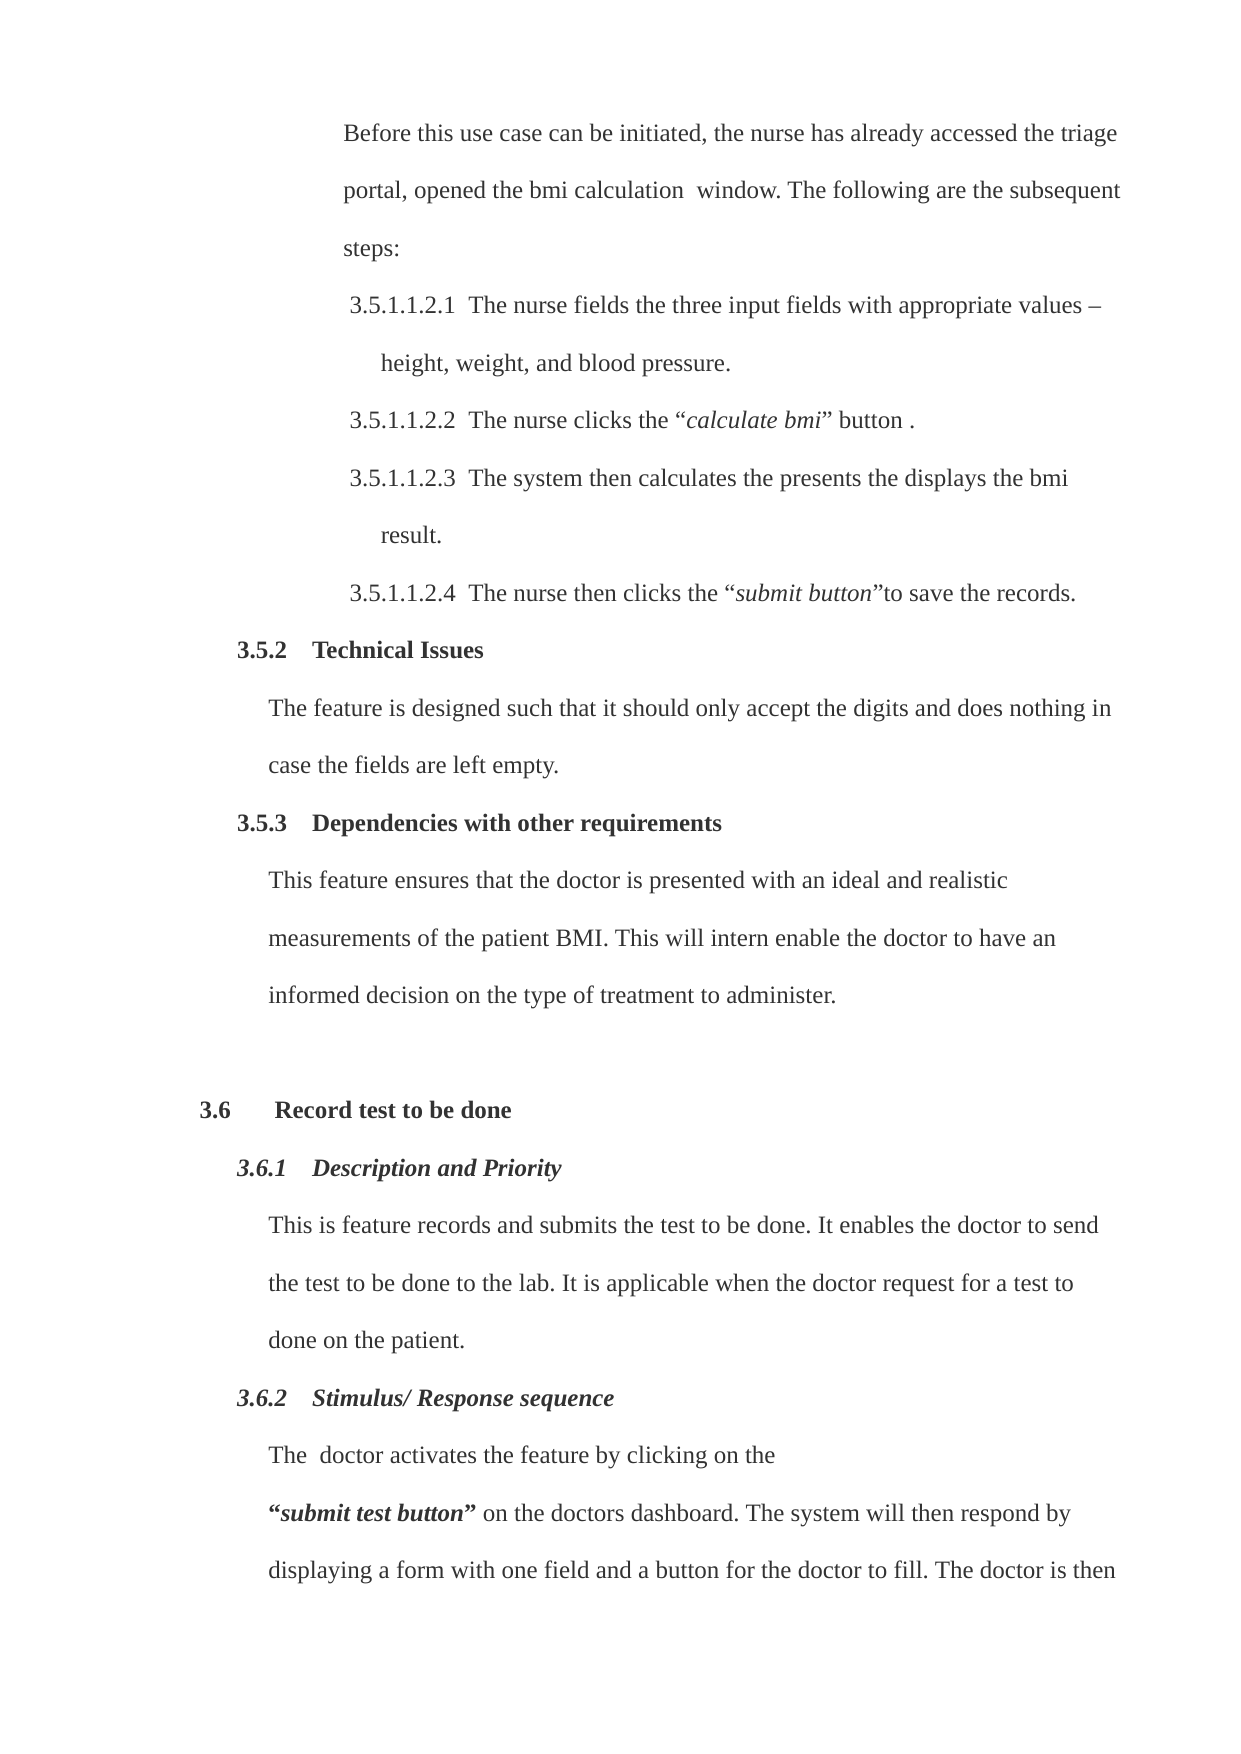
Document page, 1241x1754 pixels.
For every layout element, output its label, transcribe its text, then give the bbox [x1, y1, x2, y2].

list The doctor activates the feature by clicking on the “submit test button” on the doctors dashboard. The system will then respond by displaying a form with one field and a button for the doctor to fill. The doctor is then [231, 1441, 1122, 1584]
list Technical Issues [231, 636, 1122, 664]
list The nurse then clicks the “submit button”to save the records. [343, 578, 1122, 607]
list The nurse fields the three input fields with appropriate values – height, weight, and blood pressure. [343, 291, 1122, 377]
list The system then calculates the presents the displays the bmi result. [343, 463, 1122, 549]
list Dependencies with other requirements [231, 808, 1122, 837]
list Before this use case can be initiated, the nurse has already accessed the triage portal, opened the bmi calculation window. The following are the subsequent steps: [306, 118, 1122, 262]
list The nurse clicks the “calculate bmi” button . [343, 406, 1122, 434]
list Record test to be done [193, 1096, 1122, 1124]
list This feature ensures that the doctor is presented with an ideal and realistic measurements of the patient BMI. This will intern enable the doctor to have an informed decision on the type of treatment to administer. [231, 866, 1122, 1009]
list Stimulus/ Response sequence [231, 1383, 1122, 1412]
list This is feature records and submits the test to be done. It enables the doctor to send the test to be done to the lab. It is applicable when the doctor request for a test to done on the patient. [231, 1211, 1122, 1354]
list The feature is designed such that it should only accept the digits and does nothing in case the fields are left empty. [231, 693, 1122, 779]
list Description and Priority [231, 1153, 1122, 1182]
